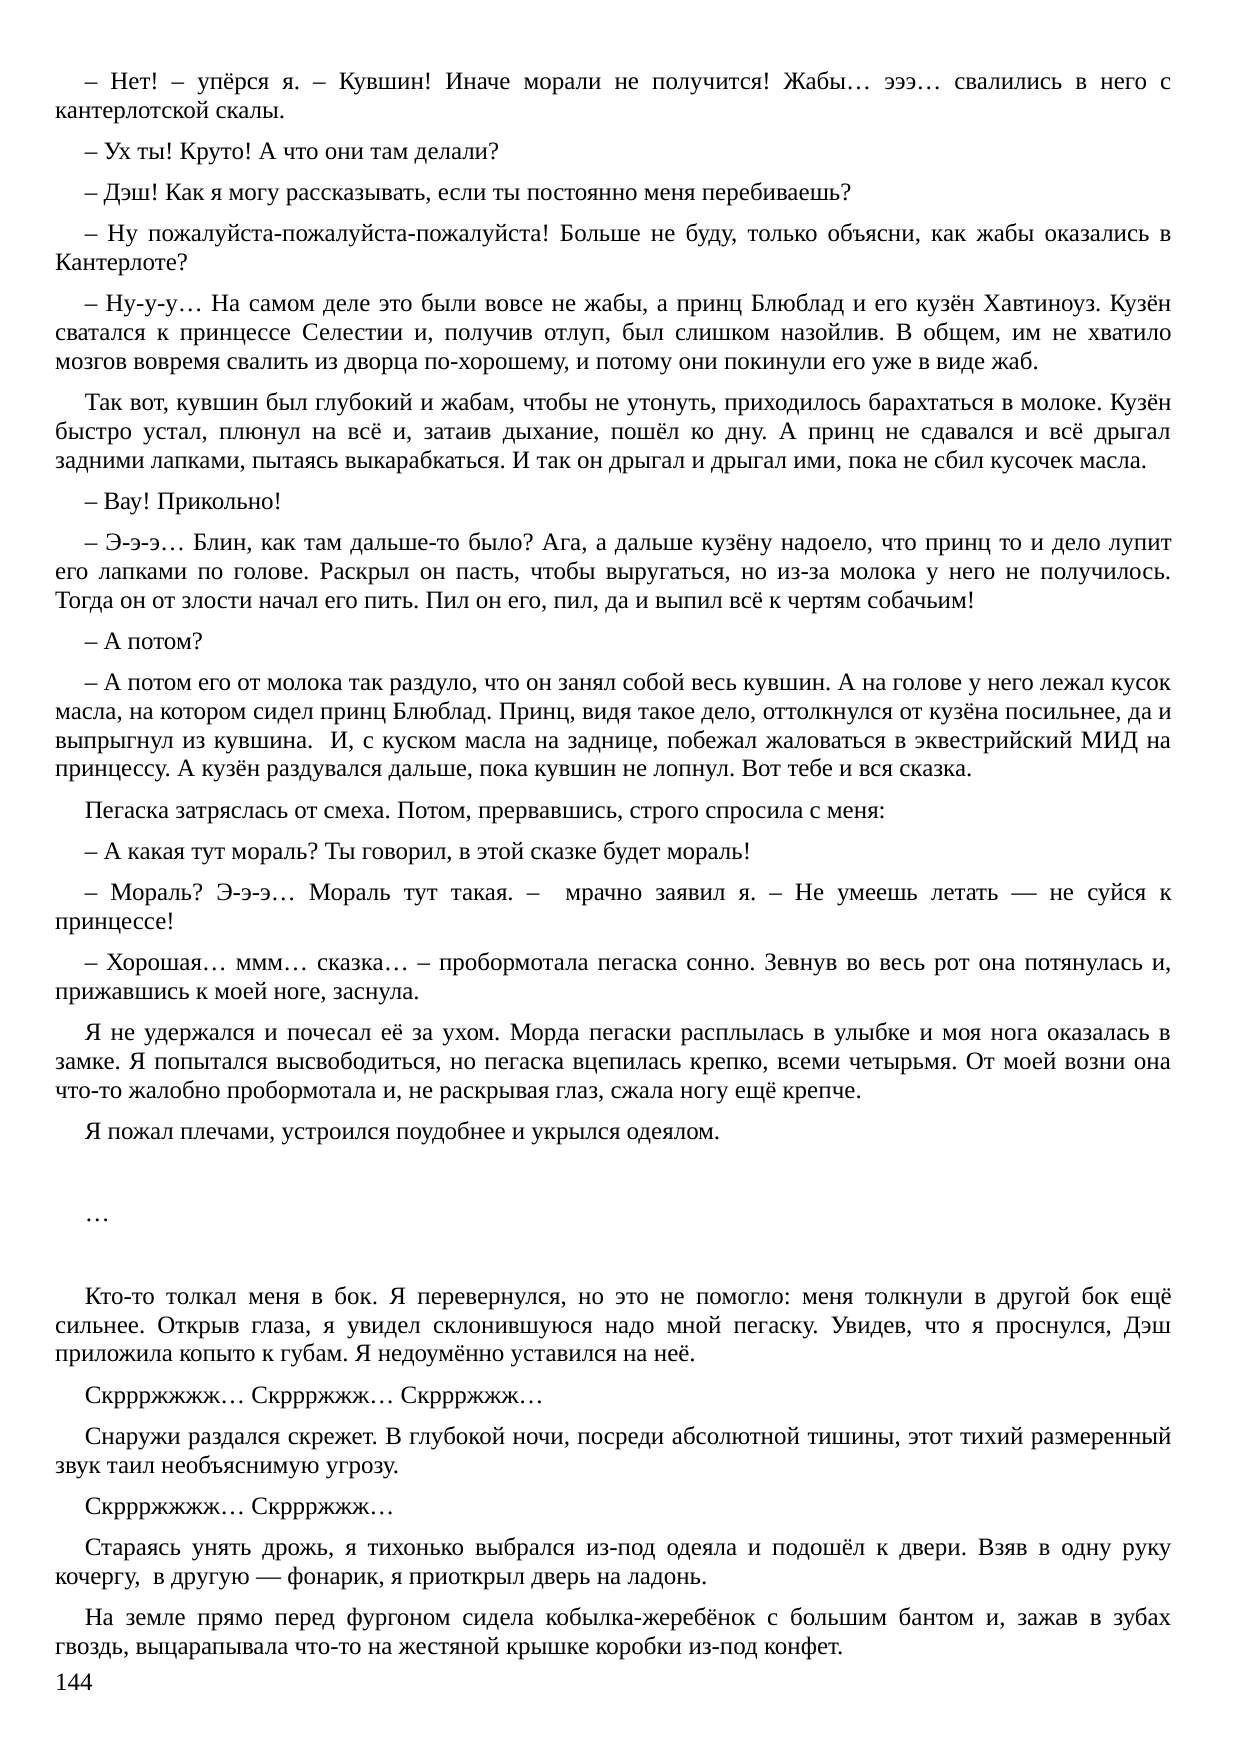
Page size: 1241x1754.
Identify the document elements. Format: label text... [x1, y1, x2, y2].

text Пегаска затряслась от смеха. Потом, прервавшись, строго спросила с меня: [55, 795, 1173, 823]
text – Дэш! Как я могу рассказывать, если ты постоянно меня перебиваешь? [55, 177, 1173, 206]
text – А потом его от молока так раздуло, что он занял собой весь кувшин. А на голове у него лежал кусок масла, на котором сидел принц Блюблад. Принц, видя такое дело, оттолкнулся от кузёна посильнее, да и выпрыгнул из кувшина. И, с куском масла на заднице, побежал жаловаться в эквестрийский МИД на принцессу. А кузён раздувался дальше, пока кувшин не лопнул. Вот тебе и вся сказка. [55, 667, 1173, 782]
text – Ух ты! Круто! А что они там делали? [55, 136, 1173, 165]
text Так вот, кувшин был глубокий и жабам, чтобы не утонуть, приходилось барахтаться в молоке. Кузён быстро устал, плюнул на всё и, затаив дыхание, пошёл ко дну. А принц не сдавался и всё дрыгал задними лапками, пытаясь выкарабкаться. И так он дрыгал и дрыгал ими, пока не сбил кусочек масла. [55, 387, 1173, 473]
text Снаружи раздался скрежет. В глубокой ночи, посреди абсолютной тишины, этот тихий размеренный звук таил необъяснимую угрозу. [55, 1421, 1173, 1478]
text Скррржжжж… Скррржжж… [55, 1491, 1173, 1520]
text – Хорошая… ммм… сказка… – пробормотала пегаска сонно. Зевнув во весь рот она потянулась и, прижавшись к моей ноге, заснула. [55, 947, 1173, 1005]
text – Вау! Прикольно! [55, 486, 1173, 515]
text – Ну-у-у… На самом деле это были вовсе не жабы, а принц Блюблад и его кузён Хавтиноуз. Кузён сватался к принцессе Селестии и, получив отлуп, был слишком назойлив. В общем, им не хватило мозгов вовремя свалить из дворца по-хорошему, и потому они покинули его уже в виде жаб. [55, 288, 1173, 375]
text – А какая тут мораль? Ты говорил, в этой сказке будет мораль! [55, 836, 1173, 865]
text На земле прямо перед фургоном сидела кобылка-жеребёнок с большим бантом и, зажав в зубах гвоздь, выцарапывала что-то на жестяной крышке коробки из-под конфет. [55, 1602, 1173, 1660]
text – Мораль? Э-э-э… Мораль тут такая. – мрачно заявил я. – Не умеешь летать — не суйся к принцессе! [55, 877, 1173, 935]
text – Э-э-э… Блин, как там дальше-то было? Ага, а дальше кузёну надоело, что принц то и дело лупит его лапками по голове. Раскрыл он пасть, чтобы выругаться, но из-за молока у него не получилось. Тогда он от злости начал его пить. Пил он его, пил, да и выпил всё к чертям собачьим! [55, 527, 1173, 613]
text Я не удержался и почесал её за ухом. Морда пегаски расплылась в улыбке и моя нога оказалась в замке. Я попытался высвободиться, но пегаска вцепилась крепко, всеми четырьмя. От моей возни она что-то жалобно пробормотала и, не раскрывая глаз, сжала ногу ещё крепче. [55, 1017, 1173, 1103]
text – А потом? [55, 626, 1173, 655]
text … [55, 1198, 1173, 1227]
text – Нет! – упёрся я. – Кувшин! Иначе морали не получится! Жабы… эээ… свалились в него с кантерлотской скалы. [55, 66, 1173, 123]
text Стараясь унять дрожь, я тихонько выбрался из-под одеяла и подошёл к двери. Взяв в одну руку кочергу, в другую — фонарик, я приоткрыл дверь на ладонь. [55, 1532, 1173, 1590]
text Я пожал плечами, устроился поудобнее и укрылся одеялом. [55, 1116, 1173, 1145]
text Скррржжжж… Скррржжж… Скррржжж… [55, 1380, 1173, 1408]
text Кто-то толкал меня в бок. Я перевернулся, но это не помогло: меня толкнули в другой бок ещё сильнее. Открыв глаза, я увидел склонившуюся надо мной пегаску. Увидев, что я проснулся, Дэш приложила копыто к губам. Я недоумённо уставился на неё. [55, 1281, 1173, 1367]
text – Ну пожалуйста-пожалуйста-пожалуйста! Больше не буду, только объясни, как жабы оказались в Кантерлоте? [55, 218, 1173, 276]
